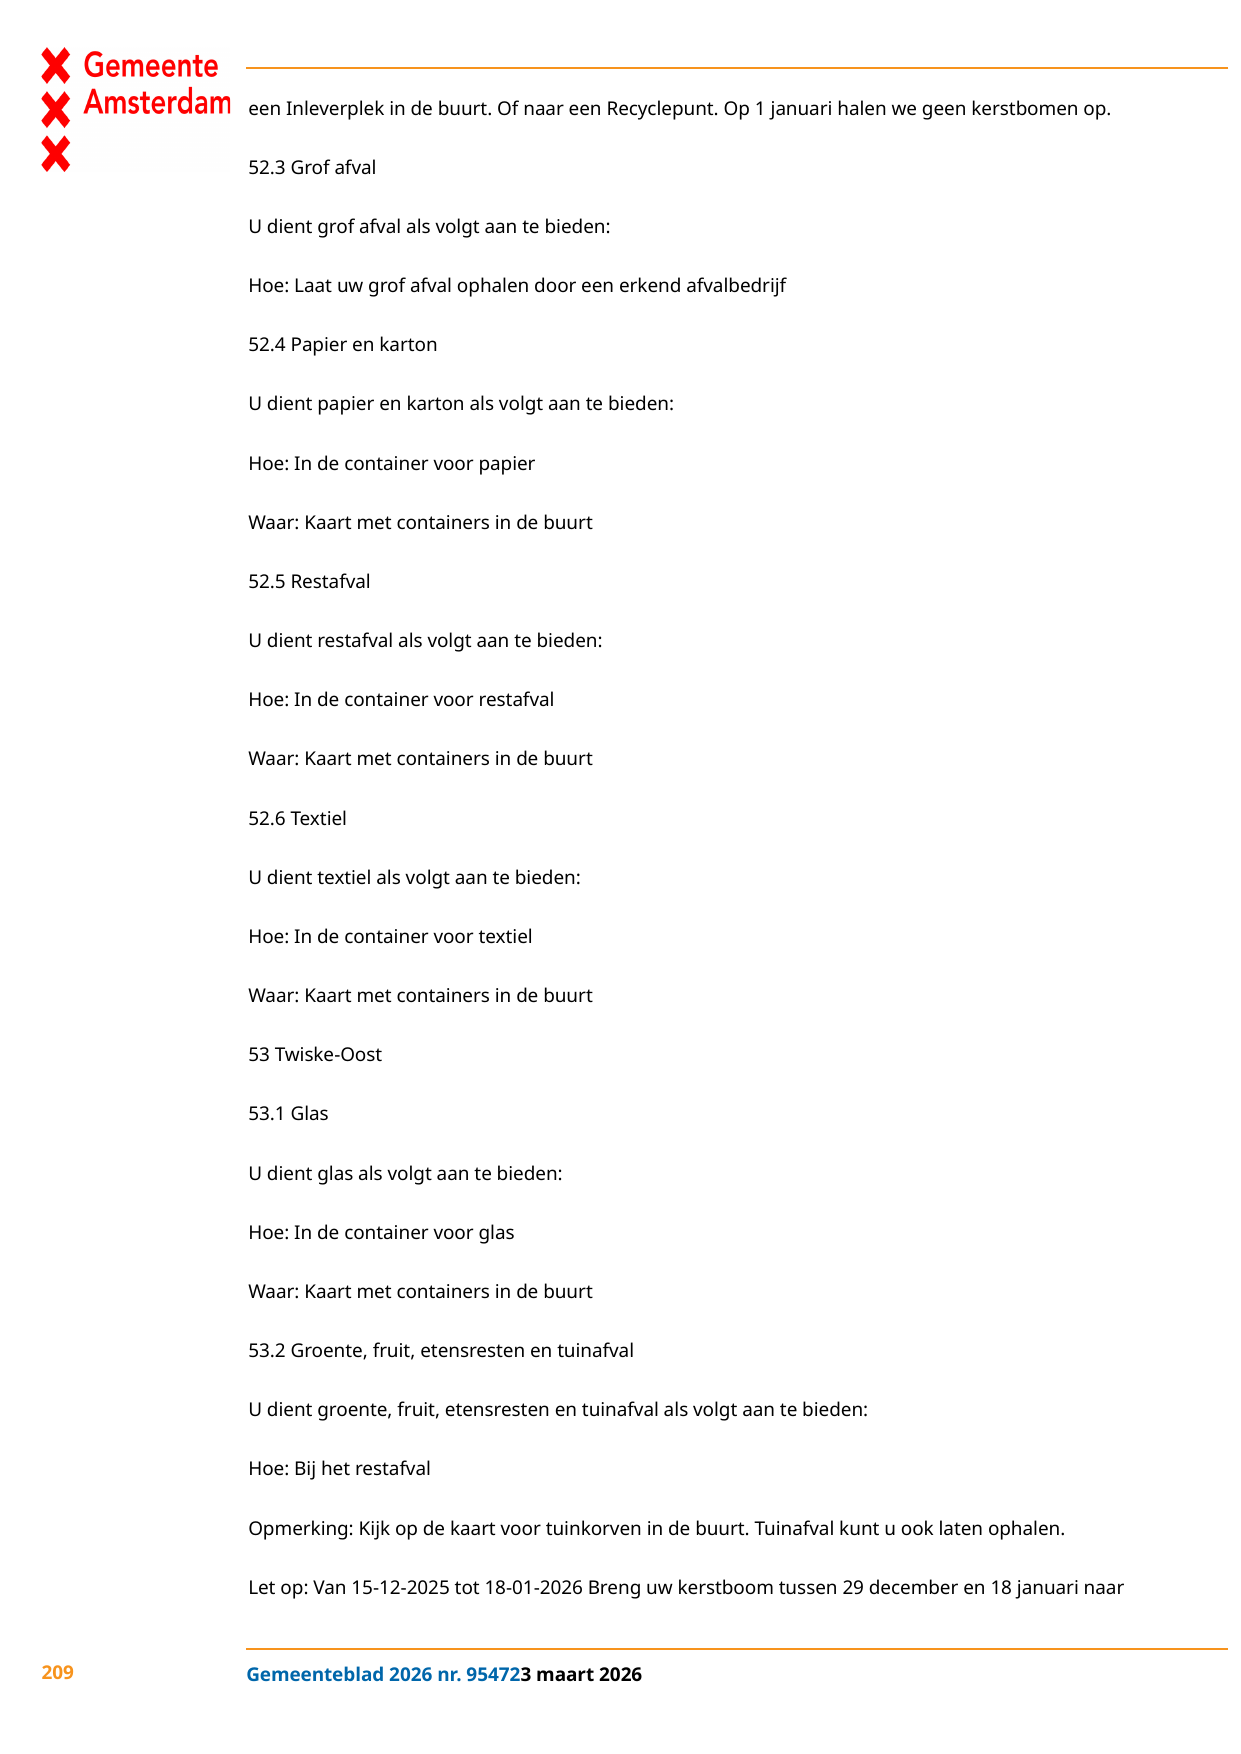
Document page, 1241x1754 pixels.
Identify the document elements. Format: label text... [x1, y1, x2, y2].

text Waar: Kaart met containers in de buurt [248, 1278, 1152, 1304]
text U dient grof afval als volgt aan te bieden: [248, 213, 1152, 239]
text Waar: Kaart met containers in de buurt [248, 746, 1152, 771]
text U dient textiel als volgt aan te bieden: [248, 864, 1152, 890]
text 53 Twiske-Oost [248, 1041, 1152, 1067]
text U dient restafval als volgt aan te bieden: [248, 627, 1152, 653]
text U dient papier en karton als volgt aan te bieden: [248, 391, 1152, 416]
text Hoe: Bij het restafval [248, 1456, 1152, 1481]
text 52.4 Papier en karton [248, 331, 1152, 357]
text Waar: Kaart met containers in de buurt [248, 509, 1152, 535]
text een Inleverplek in de buurt. Of naar een Recyclepunt. Op 1 januari halen we geen kerstbomen op. [248, 95, 1152, 121]
text Hoe: In de container voor textiel [248, 923, 1152, 949]
text U dient glas als volgt aan te bieden: [248, 1160, 1152, 1186]
text 52.6 Textiel [248, 805, 1152, 831]
text Waar: Kaart met containers in de buurt [248, 982, 1152, 1008]
picture [41, 47, 231, 172]
text Hoe: In de container voor papier [248, 450, 1152, 476]
text Hoe: In de container voor restafval [248, 686, 1152, 712]
text Let op: Van 15-12-2025 tot 18-01-2026 Breng uw kerstboom tussen 29 december en 18 januari naar [248, 1574, 1152, 1600]
text 52.3 Grof afval [248, 154, 1152, 180]
text 52.5 Restafval [248, 568, 1152, 594]
text 53.1 Glas [248, 1101, 1152, 1126]
text Hoe: Laat uw grof afval ophalen door een erkend afvalbedrijf [248, 272, 1152, 298]
text 53.2 Groente, fruit, etensresten en tuinafval [248, 1337, 1152, 1363]
text U dient groente, fruit, etensresten en tuinafval als volgt aan te bieden: [248, 1396, 1152, 1422]
text Hoe: In de container voor glas [248, 1219, 1152, 1245]
text Opmerking: Kijk op de kaart voor tuinkorven in de buurt. Tuinafval kunt u ook laten ophalen. [248, 1515, 1152, 1541]
